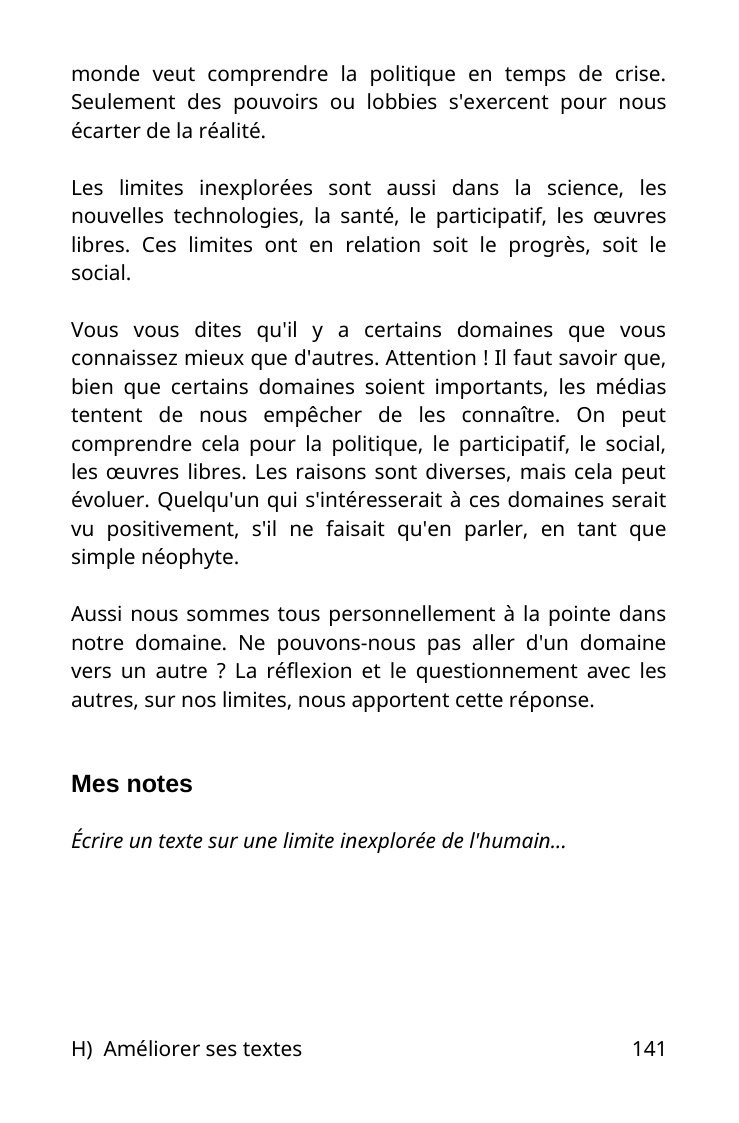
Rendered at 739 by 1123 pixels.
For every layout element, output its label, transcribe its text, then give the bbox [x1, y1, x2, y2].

text Écrire un texte sur une limite inexplorée de l'humain... [71, 826, 667, 855]
text Les limites inexplorées sont aussi dans la science, les nouvelles technologies, la santé, le participatif, les œuvres libres. Ces limites ont en relation soit le progrès, soit le social. [71, 173, 667, 287]
subtitle Mes notes [71, 770, 667, 798]
text Aussi nous sommes tous personnellement à la pointe dans notre domaine. Ne pouvons-nous pas aller d'un domaine vers un autre ? La réflexion et le questionnement avec les autres, sur nos limites, nous apportent cette réponse. [71, 599, 667, 713]
text Vous vous dites qu'il y a certains domaines que vous connaissez mieux que d'autres. Attention ! Il faut savoir que, bien que certains domaines soient importants, les médias tentent de nous empêcher de les connaître. On peut comprendre cela pour la politique, le participatif, le social, les œuvres libres. Les raisons sont diverses, mais cela peut évoluer. Quelqu'un qui s'intéresserait à ces domaines serait vu positivement, s'il ne faisait qu'en parler, en tant que simple néophyte. [71, 315, 667, 571]
text monde veut comprendre la politique en temps de crise. Seulement des pouvoirs ou lobbies s'exercent pour nous écarter de la réalité. [71, 59, 667, 144]
